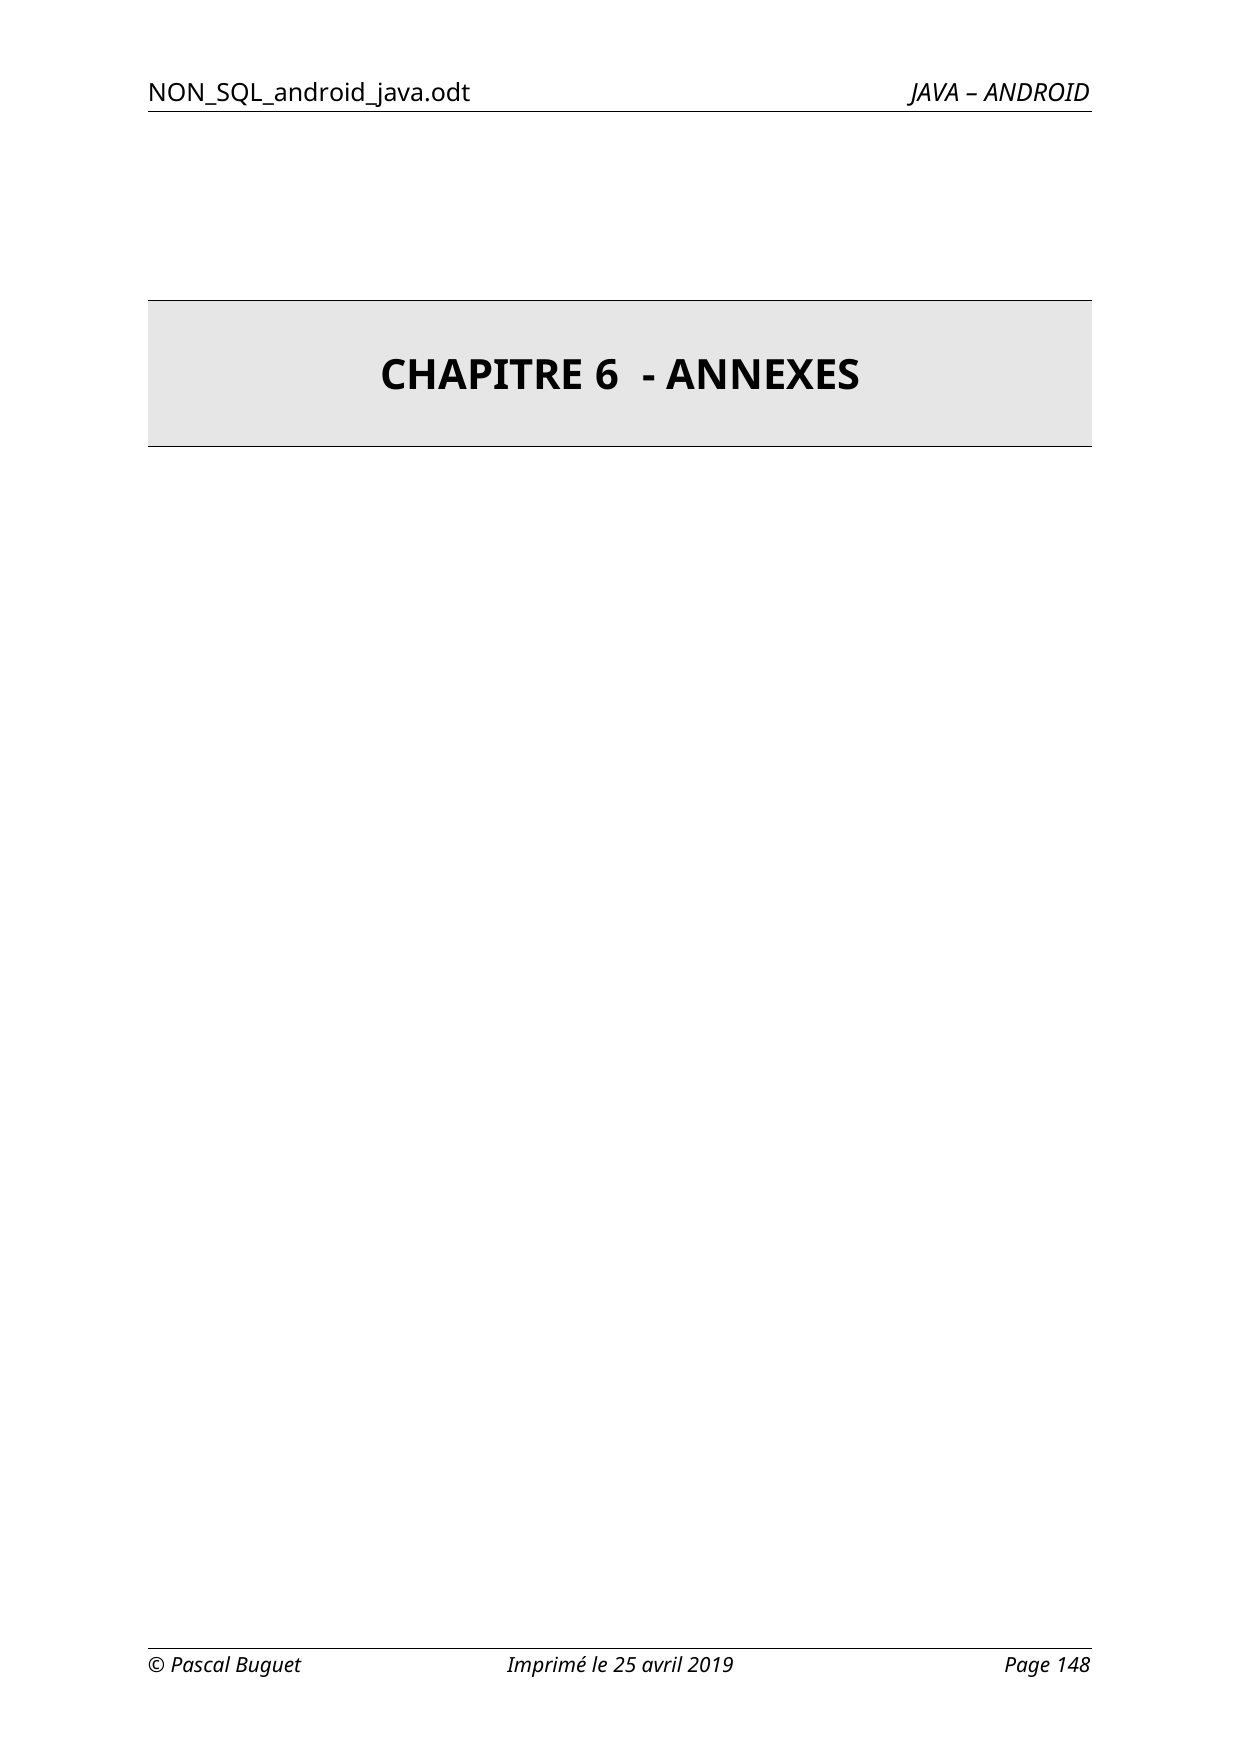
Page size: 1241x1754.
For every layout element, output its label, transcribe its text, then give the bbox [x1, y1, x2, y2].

subtitle - ANNEXES [148, 301, 1092, 446]
